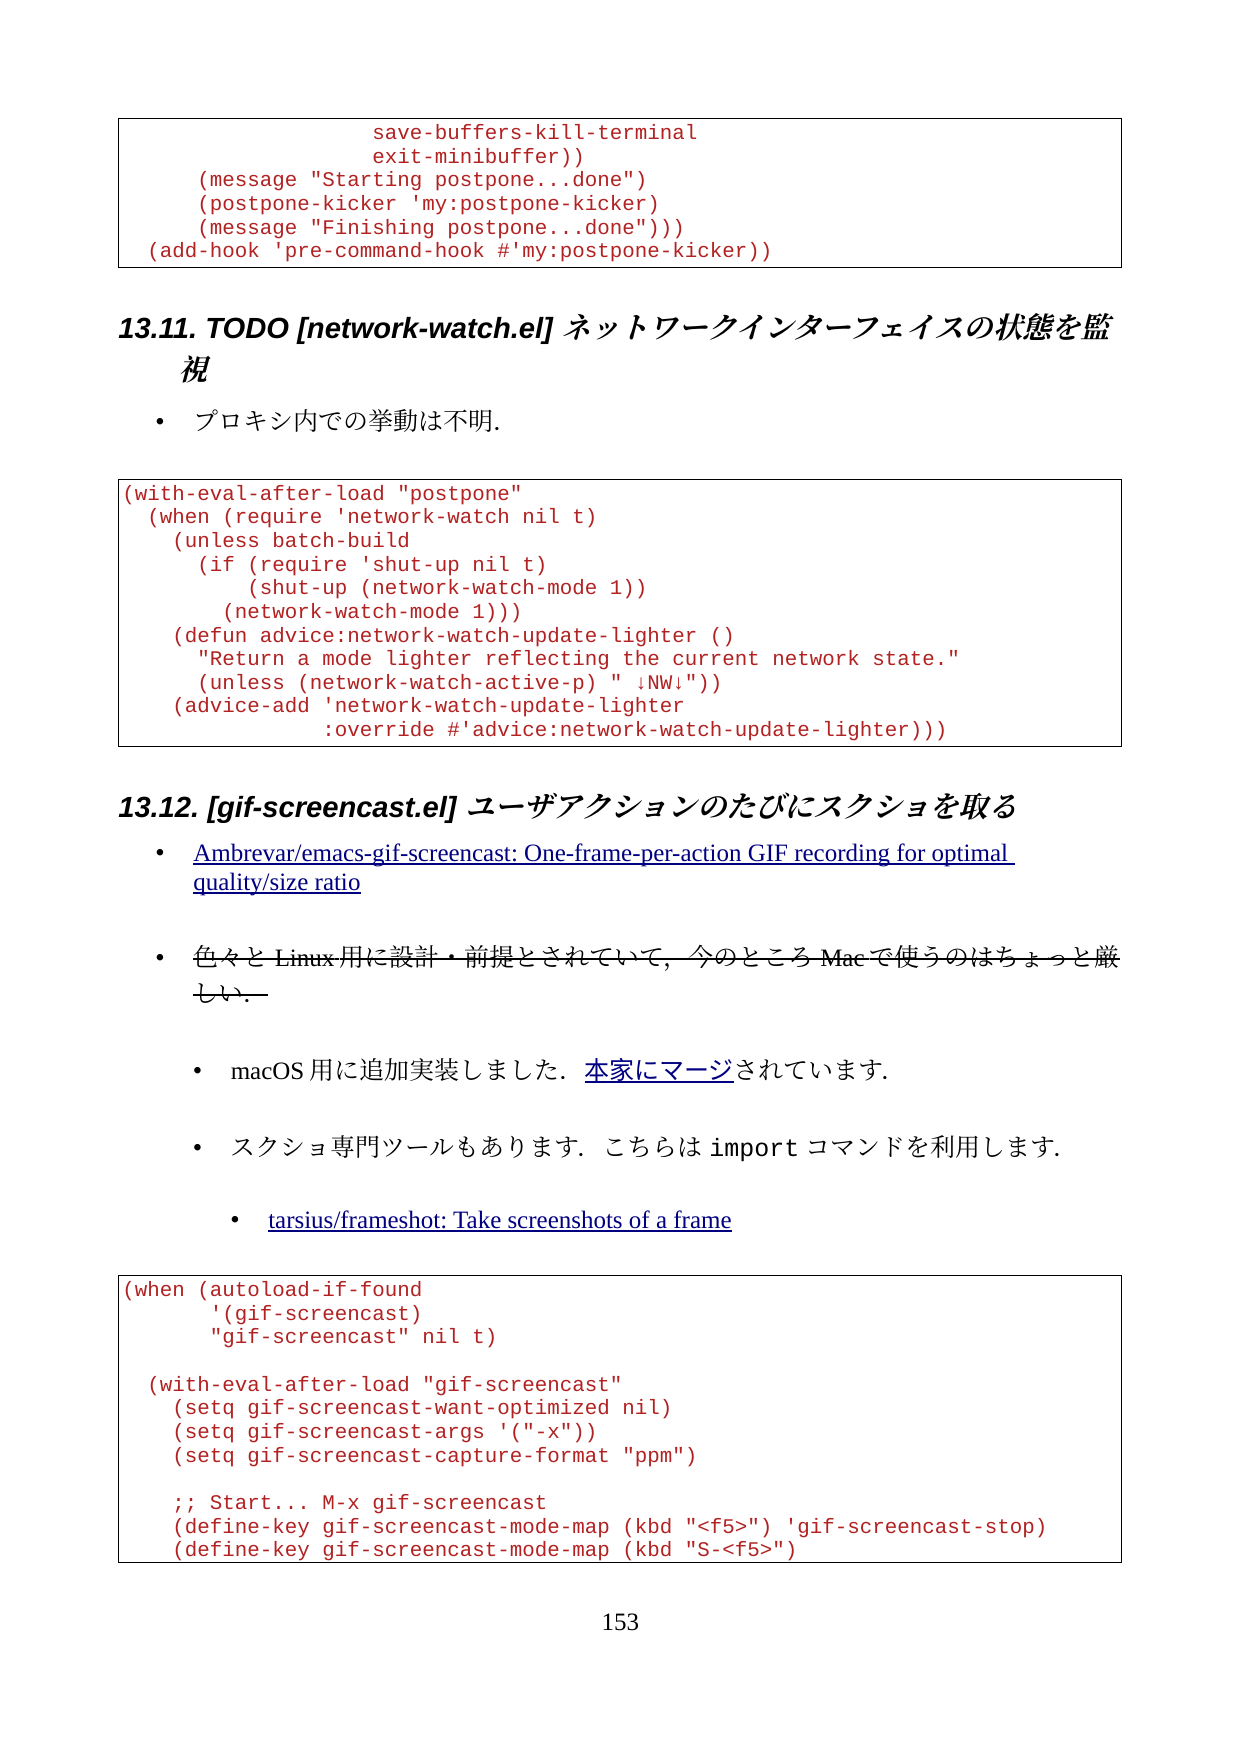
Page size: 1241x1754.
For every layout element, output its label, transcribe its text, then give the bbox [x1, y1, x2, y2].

list 色々と Linux用に設計・前提とされていて，今のところ Macで使うのはちょっと厳しい． [156, 937, 1122, 1038]
list Ambrevar/emacs-gif-screencast: One-frame-per-action GIF recording for optimal quality/size ratio [156, 838, 1122, 925]
text (with-eval-after-load "gif-screencast" [119, 1370, 1121, 1393]
list macOS用に追加実装しました．本家にマージされています． [193, 1050, 1122, 1115]
list スクショ専門ツールもあります．こちらは import コマンドを利用します． [193, 1128, 1122, 1193]
list プロキシ内での挙動は不明． [156, 402, 1122, 466]
text :override #'advice:network-watch-update-lighter))) [119, 715, 1121, 746]
text (message "Finishing postpone...done"))) [119, 213, 1121, 236]
text (message "Starting postpone...done") [119, 165, 1121, 189]
subtitle [gif-screencast.el] ユーザアクションのたびにスクショを取る [118, 784, 1122, 826]
text (setq gif-screencast-capture-format "ppm") [119, 1441, 1121, 1464]
text (defun advice:network-watch-update-lighter () [119, 621, 1121, 644]
text (when (autoload-if-found [119, 1276, 1121, 1299]
text save-buffers-kill-terminal [119, 119, 1121, 142]
text '(gif-screencast) [119, 1299, 1121, 1322]
text (advice-add 'network-watch-update-lighter [119, 692, 1121, 715]
text "gif-screencast" nil t) [119, 1322, 1121, 1346]
text (when (require 'network-watch nil t) [119, 502, 1121, 526]
text (setq gif-screencast-args '("-x")) [119, 1417, 1121, 1441]
text (setq gif-screencast-want-optimized nil) [119, 1393, 1121, 1417]
text (define-key gif-screencast-mode-map (kbd "S-<f5>") [119, 1535, 1121, 1562]
text (define-key gif-screencast-mode-map (kbd "<f5>") 'gif-screencast-stop) [119, 1512, 1121, 1535]
text (shut-up (network-watch-mode 1)) [119, 573, 1121, 597]
text (unless batch-build [119, 526, 1121, 550]
text ;; Start... M-x gif-screencast [119, 1488, 1121, 1512]
text (unless (network-watch-active-p) " ↓NW↓")) [119, 668, 1121, 692]
text exit-minibuffer)) [119, 142, 1121, 165]
text (postpone-kicker 'my:postpone-kicker) [119, 189, 1121, 213]
text (with-eval-after-load "postpone" [119, 480, 1121, 502]
text (add-hook 'pre-command-hook #'my:postpone-kicker)) [119, 236, 1121, 267]
text (if (require 'shut-up nil t) [119, 550, 1121, 573]
text "Return a mode lighter reflecting the current network state." [119, 644, 1121, 668]
subtitle TODO [network-watch.el] ネットワークインターフェイスの状態を監視 [118, 305, 1122, 389]
text (network-watch-mode 1))) [119, 597, 1121, 621]
list tarsius/frameshot: Take screenshots of a frame [231, 1205, 1122, 1263]
